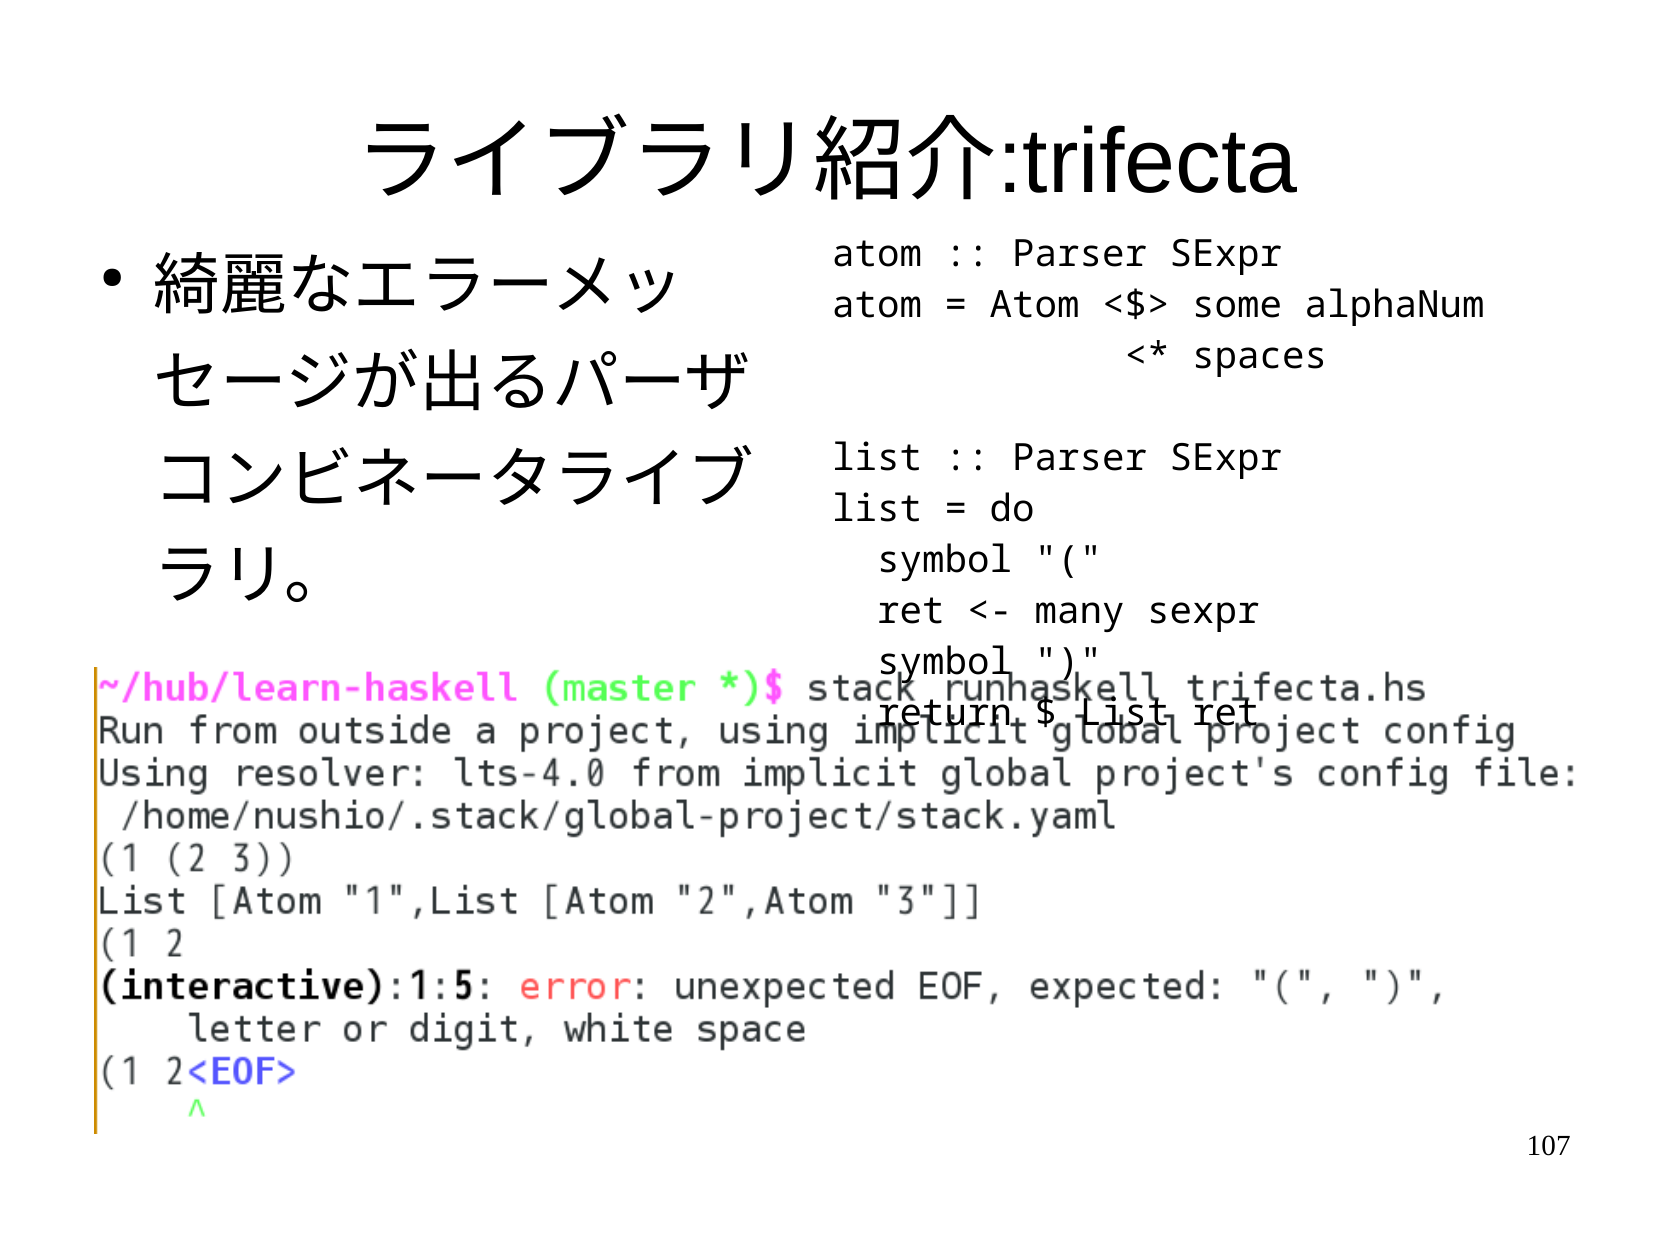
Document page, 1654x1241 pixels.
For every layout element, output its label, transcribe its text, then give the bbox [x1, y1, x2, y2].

picture [951, 667, 961, 672]
text_box atom :: Parser SExpr atom = Atom <$> some alphaNum <* spaces list :: Parser SExpr list = do symbol "(" ret <- many sexpr symbol ")" return $ List ret [817, 218, 1593, 645]
title ライブラリ紹介:trifecta [82, 49, 1571, 257]
picture [973, 667, 984, 672]
picture [94, 667, 1592, 1134]
list 綺麗なエラーメッセージが出るパーザコンビネータライブラリ。 [82, 231, 768, 951]
